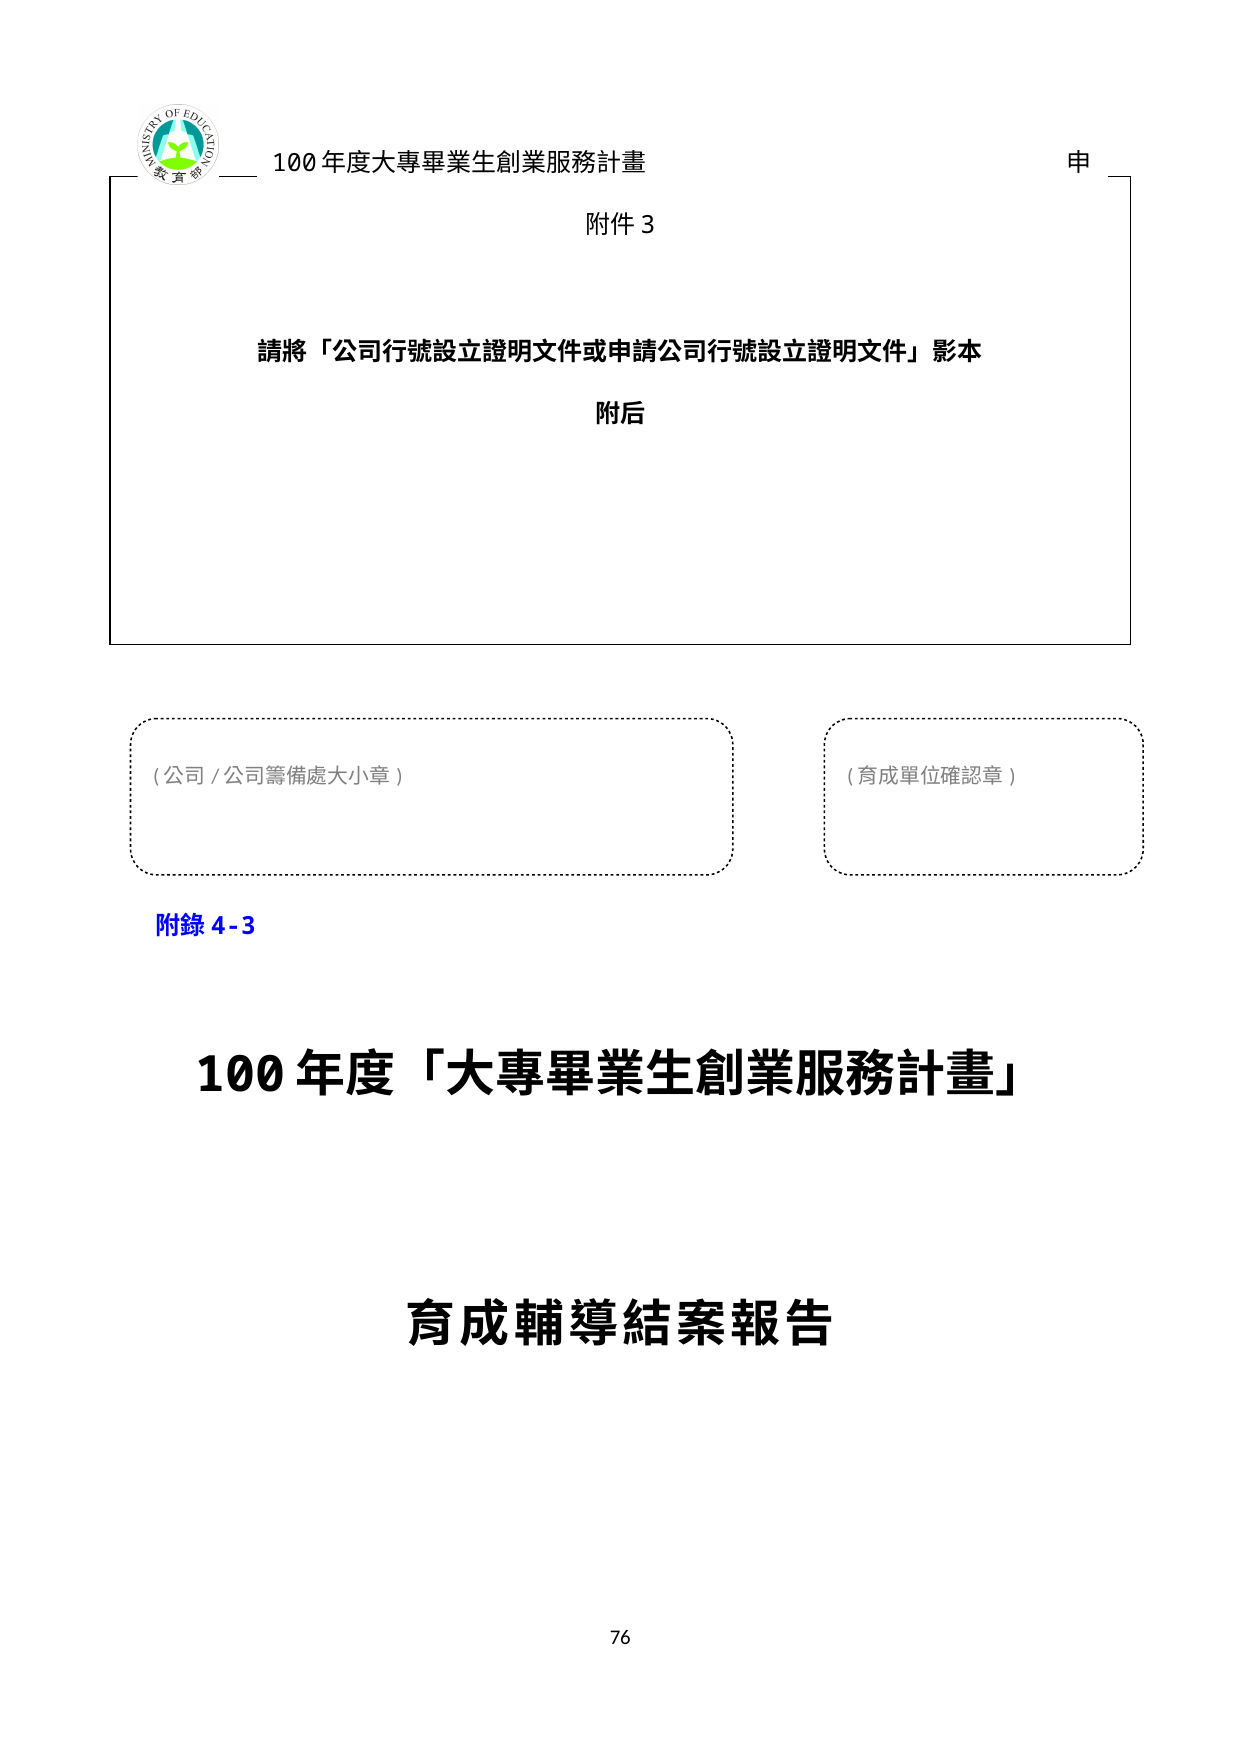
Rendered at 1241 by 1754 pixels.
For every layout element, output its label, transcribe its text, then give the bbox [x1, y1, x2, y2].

text 育成輔導結案報告 [118, 1246, 1122, 1371]
table_cell 附件3 請將「公司行號設立證明文件或申請公司行號設立證明文件」影本 附后 [111, 177, 1130, 644]
text 100年度「大專畢業生創業服務計畫」 [118, 996, 1122, 1121]
text 附錄4-3 [156, 883, 1122, 945]
